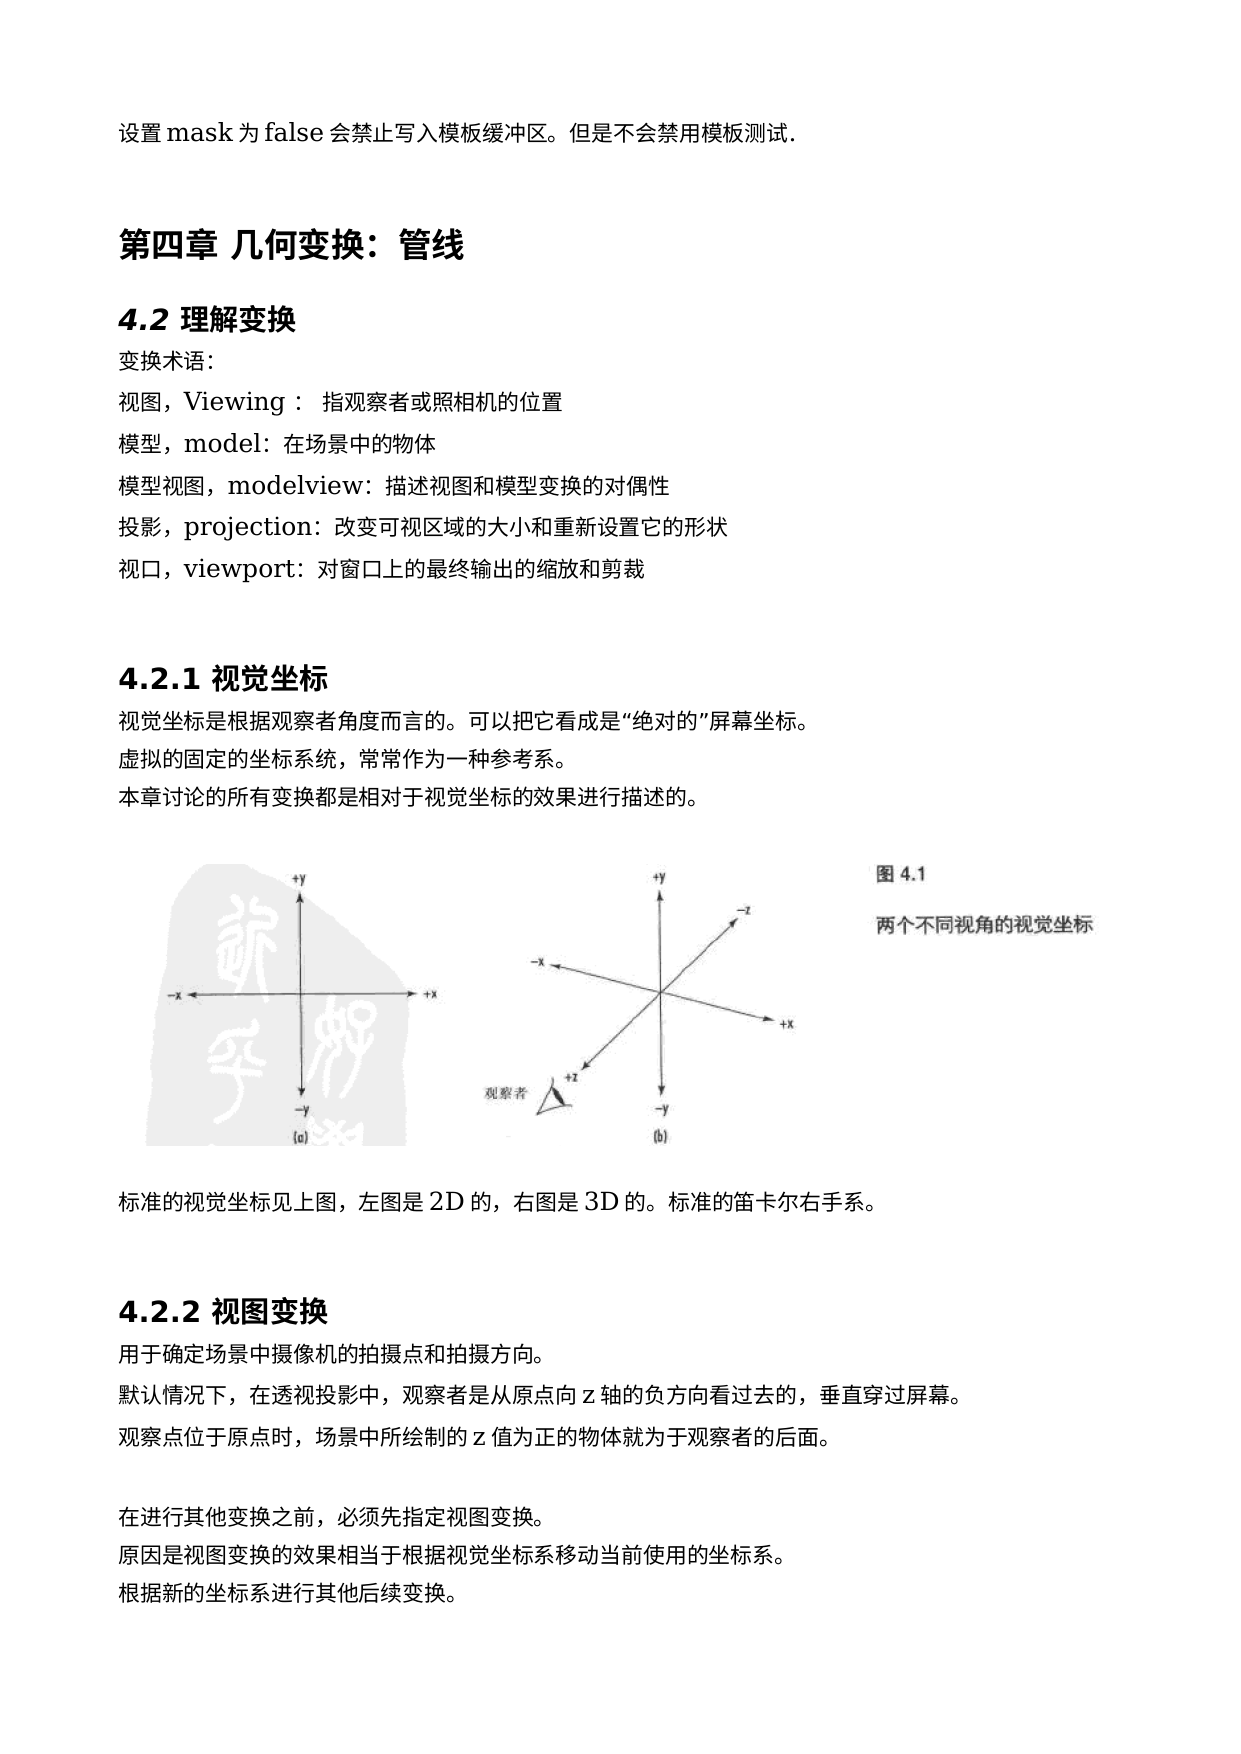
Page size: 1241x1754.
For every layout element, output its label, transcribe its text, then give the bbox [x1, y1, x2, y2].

text 模型视图，modelview：描述视图和模型变换的对偶性 [118, 471, 1122, 500]
subtitle 4.2.2 视图变换 [118, 1296, 1122, 1330]
subtitle 第四章 几何变换：管线 [118, 226, 1122, 266]
text 标准的视觉坐标见上图，左图是2D的，右图是3D的。标准的笛卡尔右手系。 [118, 1187, 1122, 1217]
text 视图，Viewing ： 指观察者或照相机的位置 [118, 387, 1122, 417]
text 投影，projection：改变可视区域的大小和重新设置它的形状 [118, 512, 1122, 542]
text 根据新的坐标系进行其他后续变换。 [118, 1581, 1122, 1607]
picture [118, 864, 1123, 1146]
text 本章讨论的所有变换都是相对于视觉坐标的效果进行描述的。 [118, 785, 1122, 811]
text 观察点位于原点时，场景中所绘制的z值为正的物体就为于观察者的后面。 [118, 1422, 1122, 1451]
text 视觉坐标是根据观察者角度而言的。可以把它看成是“绝对的”屏幕坐标。 [118, 709, 1122, 734]
subtitle 4.2.1 视觉坐标 [118, 662, 1122, 696]
text 用于确定场景中摄像机的拍摄点和拍摄方向。 [118, 1342, 1122, 1368]
text 原因是视图变换的效果相当于根据视觉坐标系移动当前使用的坐标系。 [118, 1543, 1122, 1569]
text 在进行其他变换之前，必须先指定视图变换。 [118, 1505, 1122, 1531]
text 虚拟的固定的坐标系统，常常作为一种参考系。 [118, 747, 1122, 772]
text 视口，viewport：对窗口上的最终输出的缩放和剪裁 [118, 554, 1122, 583]
text 设置mask为false会禁止写入模板缓冲区。但是不会禁用模板测试. [118, 118, 1122, 147]
text 默认情况下，在透视投影中，观察者是从原点向z轴的负方向看过去的，垂直穿过屏幕。 [118, 1380, 1122, 1409]
subtitle 4.2 理解变换 [118, 303, 1122, 337]
text 模型，model：在场景中的物体 [118, 429, 1122, 458]
text 变换术语： [118, 349, 1122, 375]
